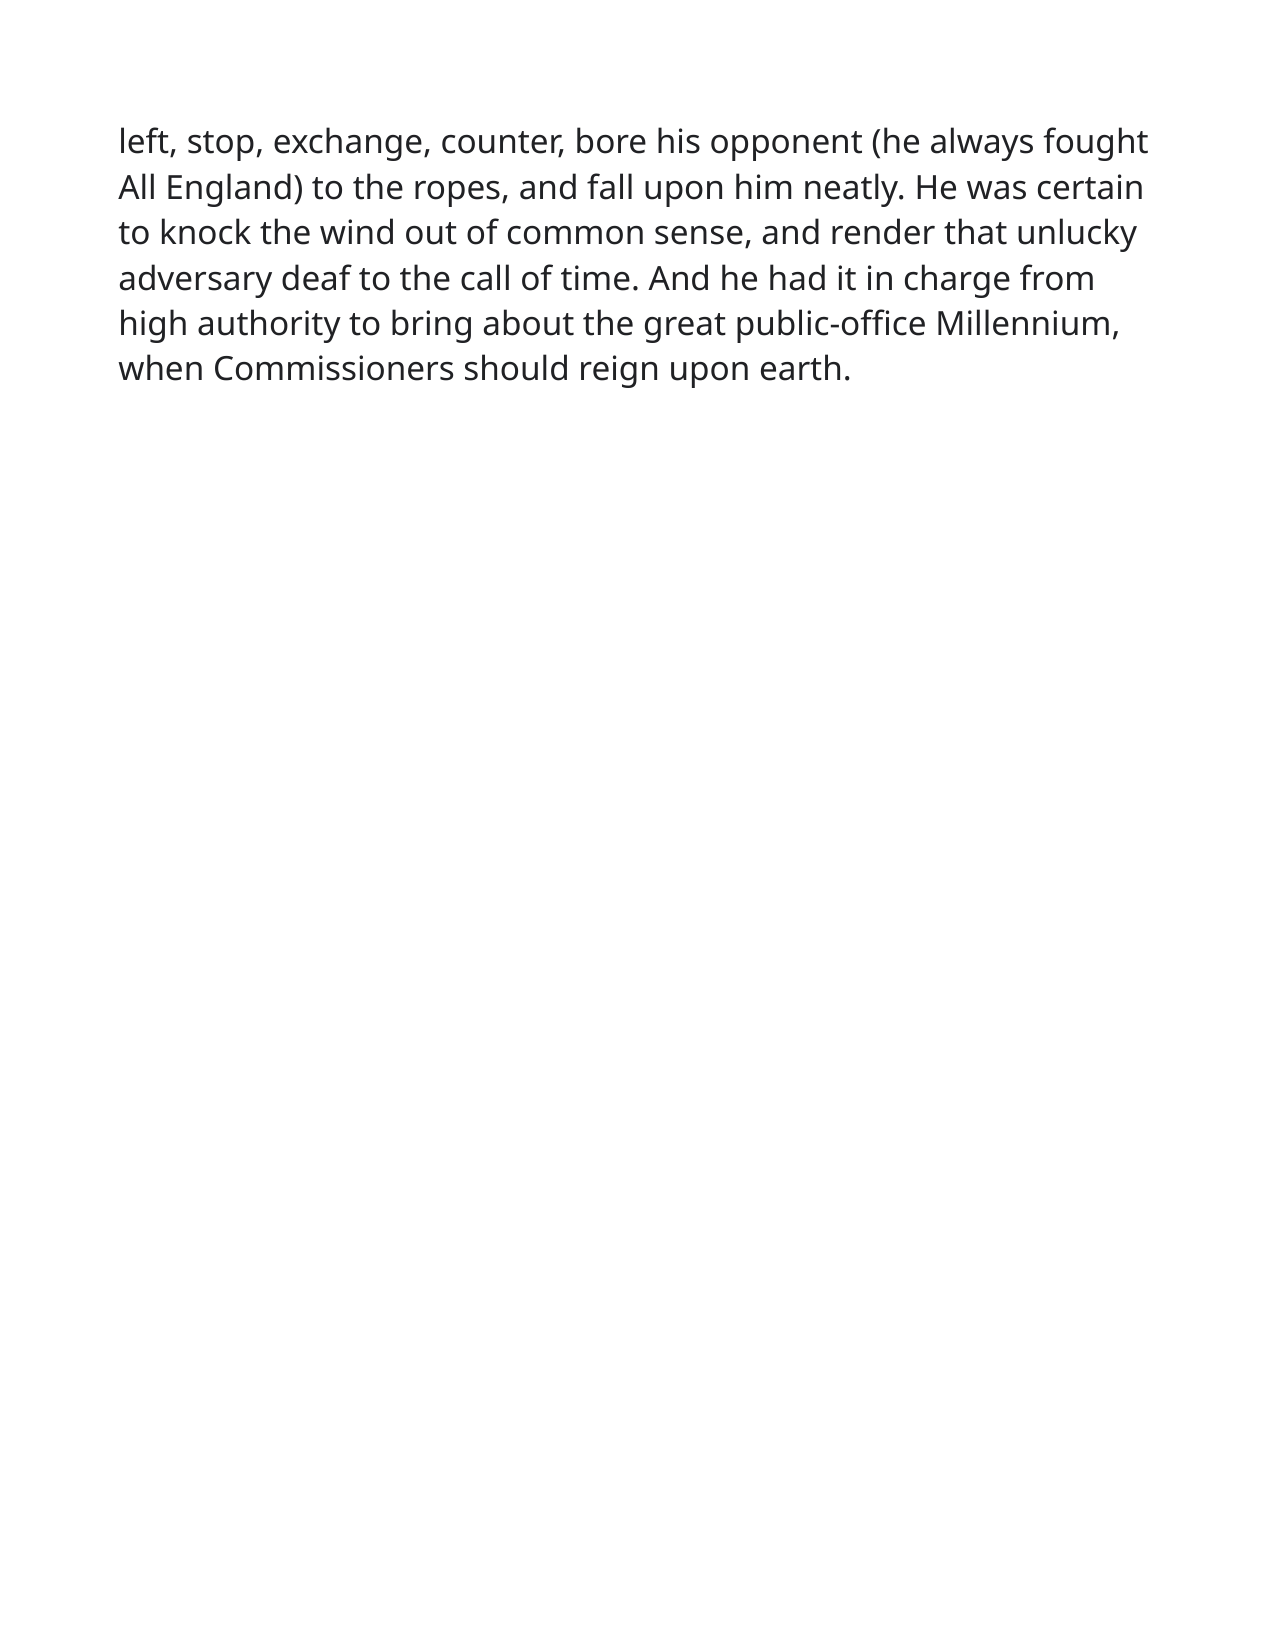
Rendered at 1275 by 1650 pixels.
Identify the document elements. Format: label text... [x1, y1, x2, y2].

text left, stop, exchange, counter, bore his opponent (he always fought All England) to the ropes, and fall upon him neatly. He was certain to knock the wind out of common sense, and render that unlucky adversary deaf to the call of time. And he had it in charge from high authority to bring about the great public-office Millennium, when Commissioners should reign upon earth. [118, 118, 1157, 391]
